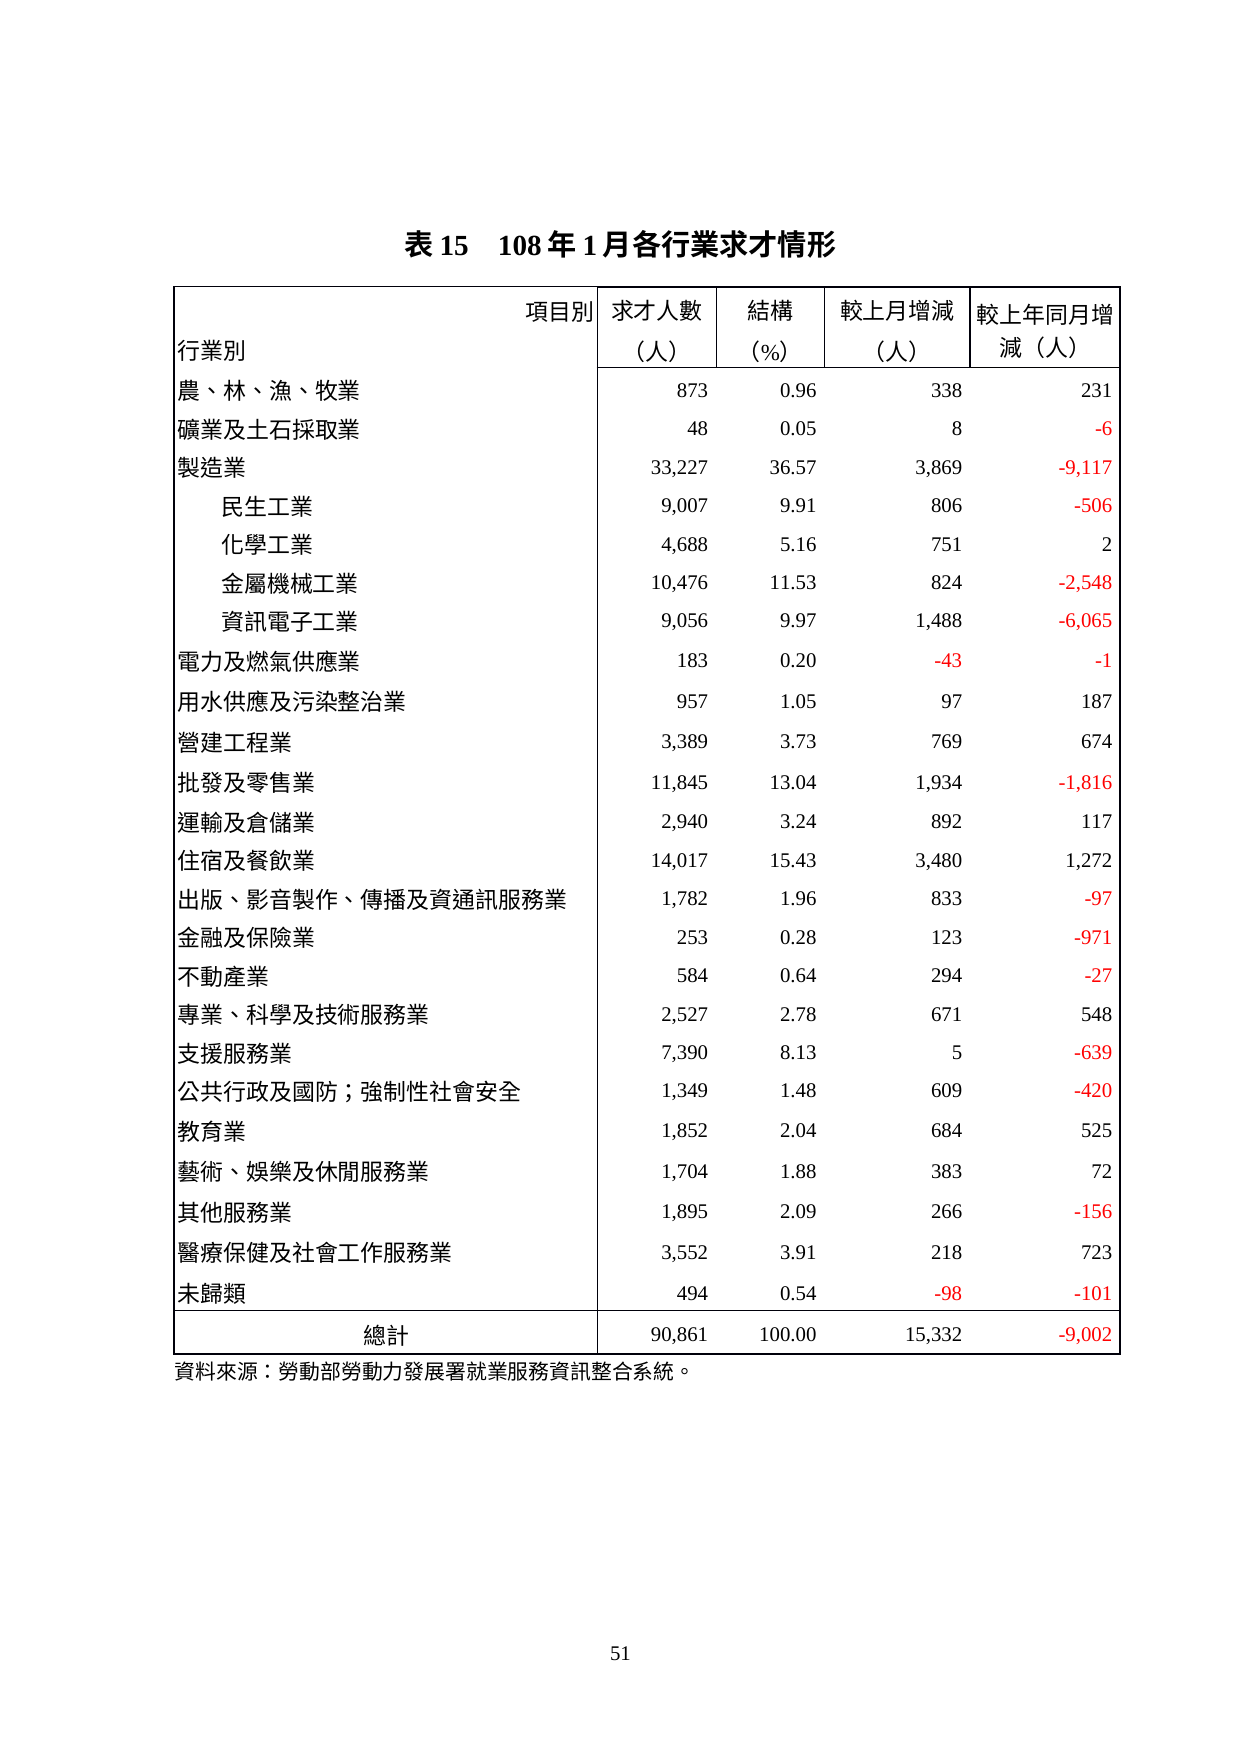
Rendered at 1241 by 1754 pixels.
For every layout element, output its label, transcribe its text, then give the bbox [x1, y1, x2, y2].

table_cell -101 [970, 1270, 1119, 1310]
table_cell -27 [970, 953, 1119, 992]
table_cell 253 [598, 915, 716, 953]
table_cell 0.64 [716, 953, 824, 992]
table_cell 11.53 [716, 560, 824, 599]
table_cell 671 [824, 992, 970, 1030]
table_cell 不動產業 [175, 953, 597, 992]
table_cell 1,488 [824, 599, 970, 637]
table_cell 支援服務業 [175, 1030, 597, 1069]
table_cell -9,002 [970, 1311, 1119, 1352]
table_cell 資訊電子工業 [175, 599, 597, 637]
table_cell -98 [824, 1270, 970, 1310]
table_cell 2,527 [598, 992, 716, 1030]
table_cell 1,782 [598, 876, 716, 915]
table_cell 15.43 [716, 838, 824, 876]
table_cell 營建工程業 [175, 718, 597, 759]
table_cell 674 [970, 718, 1119, 759]
table_cell 3,552 [598, 1229, 716, 1269]
table_header 結構 [717, 288, 824, 326]
table_cell 其他服務業 [175, 1188, 597, 1229]
table_cell -971 [970, 915, 1119, 953]
table_cell 8 [824, 406, 970, 445]
table_cell 609 [824, 1069, 970, 1107]
table_cell 494 [598, 1270, 716, 1310]
table_cell 金屬機械工業 [175, 560, 597, 599]
table_cell 用水供應及污染整治業 [175, 678, 597, 718]
table_cell 農、林、漁、牧業 [175, 367, 597, 406]
table_cell 1.88 [716, 1148, 824, 1188]
table_cell 1,704 [598, 1148, 716, 1188]
table_cell -9,117 [970, 445, 1119, 483]
table_cell 10,476 [598, 560, 716, 599]
table_cell 13.04 [716, 759, 824, 799]
table_cell 100.00 [716, 1311, 824, 1352]
table_cell 0.28 [716, 915, 824, 953]
table_cell 金融及保險業 [175, 915, 597, 953]
table_cell 9,056 [598, 599, 716, 637]
table_cell 833 [824, 876, 970, 915]
table_cell 藝術、娛樂及休閒服務業 [175, 1148, 597, 1188]
table_cell 教育業 [175, 1107, 597, 1148]
table_cell 231 [970, 368, 1119, 406]
table_cell 1,272 [970, 838, 1119, 876]
table_header 求才人數 [598, 288, 716, 326]
table_cell 14,017 [598, 838, 716, 876]
table_cell 9,007 [598, 483, 716, 522]
table_cell 4,688 [598, 522, 716, 560]
table_cell 892 [824, 800, 970, 838]
text 表15 108年1月各行業求才情形 [177, 212, 1063, 266]
table_cell 出版、影音製作、傳播及資通訊服務業 [175, 876, 597, 915]
table_cell 礦業及土石採取業 [175, 406, 597, 445]
table_cell 8.13 [716, 1030, 824, 1069]
table_cell 723 [970, 1229, 1119, 1269]
table_cell 584 [598, 953, 716, 992]
table_cell 3.73 [716, 718, 824, 759]
table_cell 218 [824, 1229, 970, 1269]
table_header 較上月增減 [825, 288, 969, 326]
table_cell -97 [970, 876, 1119, 915]
table_cell 15,332 [824, 1311, 970, 1352]
table_cell -43 [824, 637, 970, 678]
table_cell 0.96 [716, 368, 824, 406]
table_cell 1.48 [716, 1069, 824, 1107]
table_cell 548 [970, 992, 1119, 1030]
table_cell 電力及燃氣供應業 [175, 637, 597, 678]
table_cell 2.09 [716, 1188, 824, 1229]
table_cell 1,349 [598, 1069, 716, 1107]
table_cell 1.05 [716, 678, 824, 718]
table_cell （人） [825, 326, 969, 367]
table_cell 525 [970, 1107, 1119, 1148]
table_cell 2 [970, 522, 1119, 560]
table_cell 7,390 [598, 1030, 716, 1069]
table_cell 824 [824, 560, 970, 599]
table_cell 1.96 [716, 876, 824, 915]
table_cell 9.97 [716, 599, 824, 637]
table_cell 專業、科學及技術服務業 [175, 992, 597, 1030]
table_cell 0.20 [716, 637, 824, 678]
table_cell -156 [970, 1188, 1119, 1229]
table_cell 醫療保健及社會工作服務業 [175, 1229, 597, 1269]
table_cell 1,852 [598, 1107, 716, 1148]
table_cell 97 [824, 678, 970, 718]
table_cell 0.05 [716, 406, 824, 445]
table_cell 5.16 [716, 522, 824, 560]
table_cell 183 [598, 637, 716, 678]
text 資料來源：勞動部勞動力發展署就業服務資訊整合系統。 [174, 1360, 1063, 1385]
table_cell 5 [824, 1030, 970, 1069]
table_cell 公共行政及國防；強制性社會安全 [175, 1069, 597, 1107]
table_cell 117 [970, 800, 1119, 838]
table_cell 0.54 [716, 1270, 824, 1310]
table_cell 製造業 [175, 445, 597, 483]
table_cell -2,548 [970, 560, 1119, 599]
table_cell 2.78 [716, 992, 824, 1030]
table_cell 36.57 [716, 445, 824, 483]
table_cell 民生工業 [175, 483, 597, 522]
table_cell 住宿及餐飲業 [175, 838, 597, 876]
table_cell 3.24 [716, 800, 824, 838]
table_cell 806 [824, 483, 970, 522]
table_cell -506 [970, 483, 1119, 522]
table_cell -6 [970, 406, 1119, 445]
table_cell 751 [824, 522, 970, 560]
table_cell 9.91 [716, 483, 824, 522]
table_cell 187 [970, 678, 1119, 718]
table_cell 957 [598, 678, 716, 718]
table_cell （人） [598, 326, 716, 367]
table_cell 72 [970, 1148, 1119, 1188]
table_cell 3,480 [824, 838, 970, 876]
table_cell 873 [598, 368, 716, 406]
table_cell 684 [824, 1107, 970, 1148]
table_cell 11,845 [598, 759, 716, 799]
table_cell -1,816 [970, 759, 1119, 799]
table_cell -639 [970, 1030, 1119, 1069]
table_cell 3,869 [824, 445, 970, 483]
table_cell 123 [824, 915, 970, 953]
table_cell 1,934 [824, 759, 970, 799]
table_cell 769 [824, 718, 970, 759]
table_cell 2,940 [598, 800, 716, 838]
table_cell 總計 [175, 1311, 597, 1352]
table_cell 運輸及倉儲業 [175, 800, 597, 838]
table_cell -6,065 [970, 599, 1119, 637]
table_cell 未歸類 [175, 1270, 597, 1310]
table_cell 3,389 [598, 718, 716, 759]
table_cell 批發及零售業 [175, 759, 597, 799]
table_cell 33,227 [598, 445, 716, 483]
table_header 項目別 行業別 [175, 287, 597, 367]
table_header 較上年同月增減（人） [971, 288, 1119, 367]
table_cell （%） [717, 326, 824, 367]
table_cell 266 [824, 1188, 970, 1229]
table_cell 90,861 [598, 1311, 716, 1352]
table_cell 2.04 [716, 1107, 824, 1148]
table_cell 48 [598, 406, 716, 445]
table_cell 化學工業 [175, 522, 597, 560]
table_cell 3.91 [716, 1229, 824, 1269]
table_cell -420 [970, 1069, 1119, 1107]
table_cell 1,895 [598, 1188, 716, 1229]
table_cell 383 [824, 1148, 970, 1188]
table_cell 294 [824, 953, 970, 992]
table_cell 338 [824, 368, 970, 406]
table_cell -1 [970, 637, 1119, 678]
